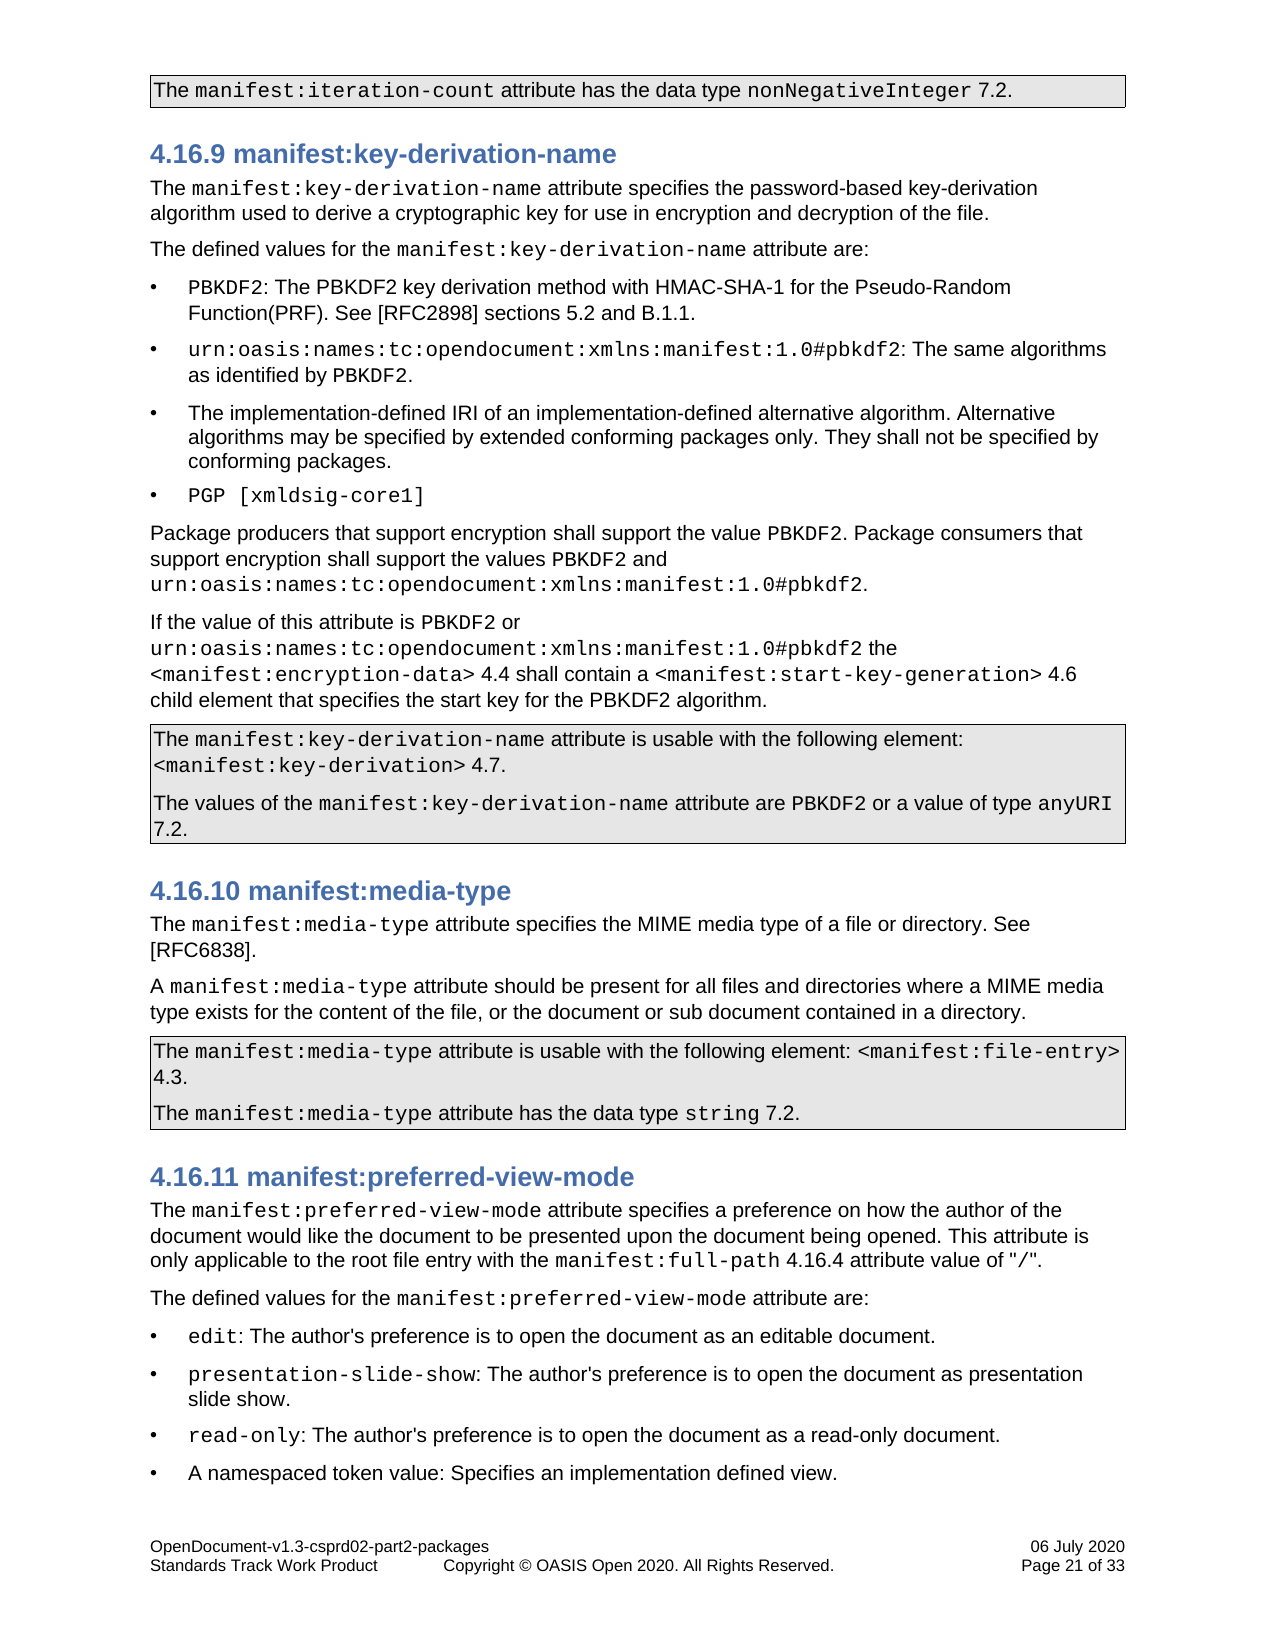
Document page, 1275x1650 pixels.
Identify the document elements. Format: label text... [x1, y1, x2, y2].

text The manifest:key-derivation-name attribute specifies the password-based key-derivation algorithm used to derive a cryptographic key for use in encryption and decryption of the file. [150, 175, 1125, 225]
subtitle manifest:key-derivation-name [150, 138, 1125, 169]
list The implementation-defined IRI of an implementation-defined alternative algorithm. Alternative algorithms may be specified by extended conforming packages only. They shall not be specified by conforming packages. [150, 401, 1125, 473]
list edit: The author's preference is to open the document as an editable document. [150, 1323, 1125, 1349]
list A namespaced token value: Specifies an implementation defined view. [150, 1461, 1125, 1485]
list The values of the manifest:key-derivation-name attribute are PBKDF2 or a value of type anyURI 7.2. [151, 787, 1125, 843]
list read-only: The author's preference is to open the document as a read-only document. [150, 1423, 1125, 1449]
list The manifest:key-derivation-name attribute is usable with the following element: <manifest:key-derivation> 4.7. [151, 725, 1125, 778]
list The manifest:media-type attribute is usable with the following element: <manifest:file-entry> 4.3. [151, 1037, 1125, 1088]
list The manifest:iteration-count attribute has the data type nonNegativeInteger 7.2. [151, 76, 1125, 107]
subtitle manifest:preferred-view-mode [150, 1161, 1125, 1192]
text The defined values for the manifest:key-derivation-name attribute are: [150, 237, 1125, 263]
subtitle manifest:media-type [150, 874, 1125, 906]
text The manifest:media-type attribute specifies the MIME media type of a file or directory. See [RFC6838]. [150, 912, 1125, 962]
list PBKDF2: The PBKDF2 key derivation method with HMAC-SHA-1 for the Pseudo-Random Function(PRF). See [RFC2898] sections 5.2 and B.1.1. [150, 275, 1125, 325]
text The defined values for the manifest:preferred-view-mode attribute are: [150, 1286, 1125, 1311]
text Package producers that support encryption shall support the value PBKDF2. Package consumers that support encryption shall support the values PBKDF2 and urn:oasis:names:tc:opendocument:xmlns:manifest:1.0#pbkdf2. [150, 521, 1125, 598]
text The manifest:preferred-view-mode attribute specifies a preference on how the author of the document would like the document to be presented upon the document being opened. This attribute is only applicable to the root file entry with the manifest:full-path 4.16.4 attribute value of "/". [150, 1198, 1125, 1273]
text A manifest:media-type attribute should be present for all files and directories where a MIME media type exists for the content of the file, or the document or sub document contained in a directory. [150, 974, 1125, 1023]
text If the value of this attribute is PBKDF2 or urn:oasis:names:tc:opendocument:xmlns:manifest:1.0#pbkdf2 the <manifest:encryption-data> 4.4 shall contain a <manifest:start-key-generation> 4.6 child element that specifies the start key for the PBKDF2 algorithm. [150, 610, 1125, 712]
list presentation-slide-show: The author's preference is to open the document as presentation slide show. [150, 1361, 1125, 1411]
list urn:oasis:names:tc:opendocument:xmlns:manifest:1.0#pbkdf2: The same algorithms as identified by PBKDF2. [150, 337, 1125, 389]
list PGP [xmldsig-core1] [150, 485, 1125, 508]
list The manifest:media-type attribute has the data type string 7.2. [151, 1097, 1125, 1129]
